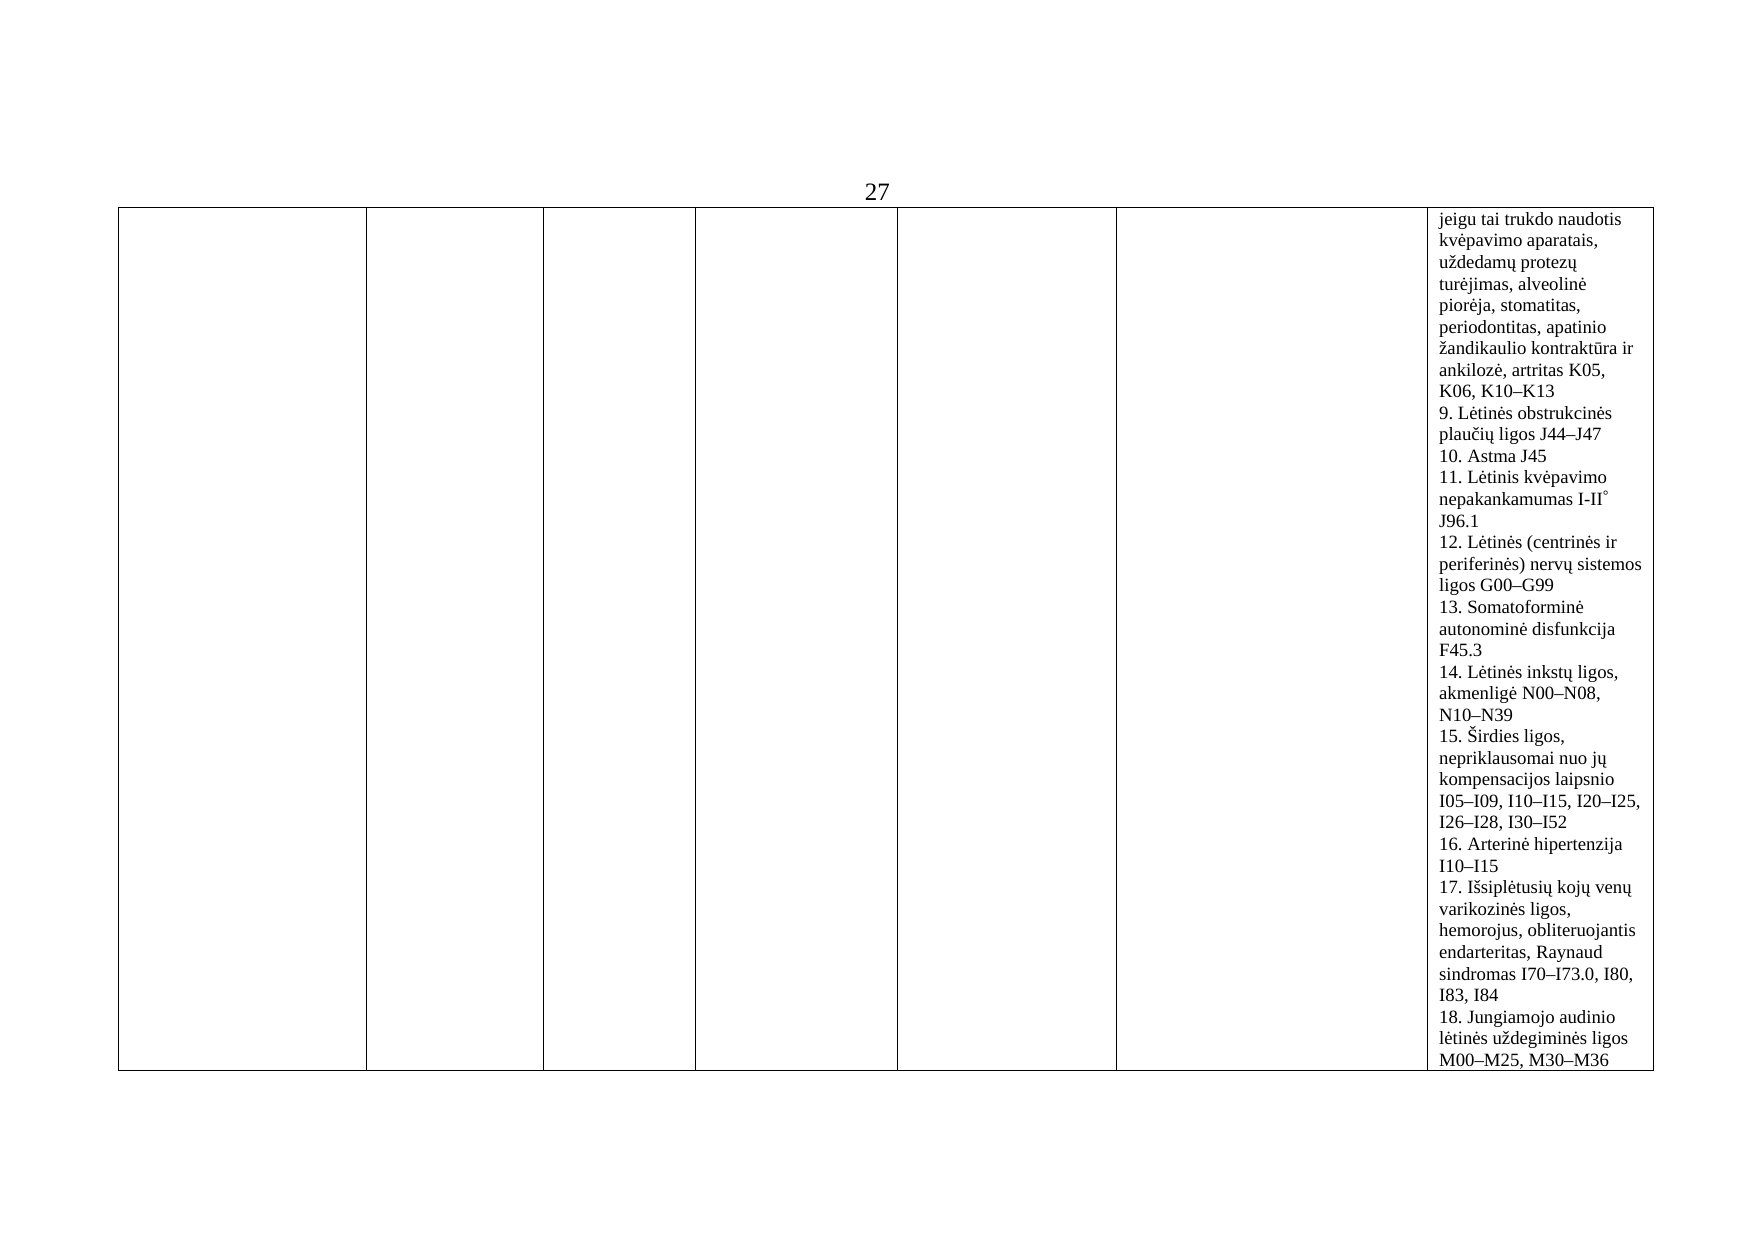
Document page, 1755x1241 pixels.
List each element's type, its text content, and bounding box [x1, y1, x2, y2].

table_cell [1117, 208, 1427, 1070]
table_cell [696, 208, 897, 1070]
table_cell [544, 208, 695, 1070]
table_cell [898, 208, 1116, 1070]
table_cell [367, 208, 543, 1070]
table_cell [119, 208, 366, 1070]
table_cell jeigu tai trukdo naudotis kvėpavimo aparatais, uždedamų protezų turėjimas, alveolinė piorėja, stomatitas, periodontitas, apatinio žandikaulio kontraktūra ir ankilozė, artritas K05, K06, K10–K13 9. Lėtinės obstrukcinės plaučių ligos J44–J47 10. Astma J45 11. Lėtinis kvėpavimo nepakankamumas I-II J96.1 12. Lėtinės (centrinės ir periferinės) nervų sistemos ligos G00–G99 13. Somatoforminė autonominė disfunkcija F45.3 14. Lėtinės inkstų ligos, akmenligė N00–N08, N10–N39 15. Širdies ligos, nepriklausomai nuo jų kompensacijos laipsnio I05–I09, I10–I15, I20–I25, I26–I28, I30–I52 16. Arterinė hipertenzija I10–I15 17. Išsiplėtusių kojų venų varikozinės ligos, hemorojus, obliteruojantis endarteritas, Raynaud sindromas I70–I73.0, I80, I83, I84 18. Jungiamojo audinio lėtinės uždegiminės ligos M00–M25, M30–M36 [1428, 208, 1653, 1070]
